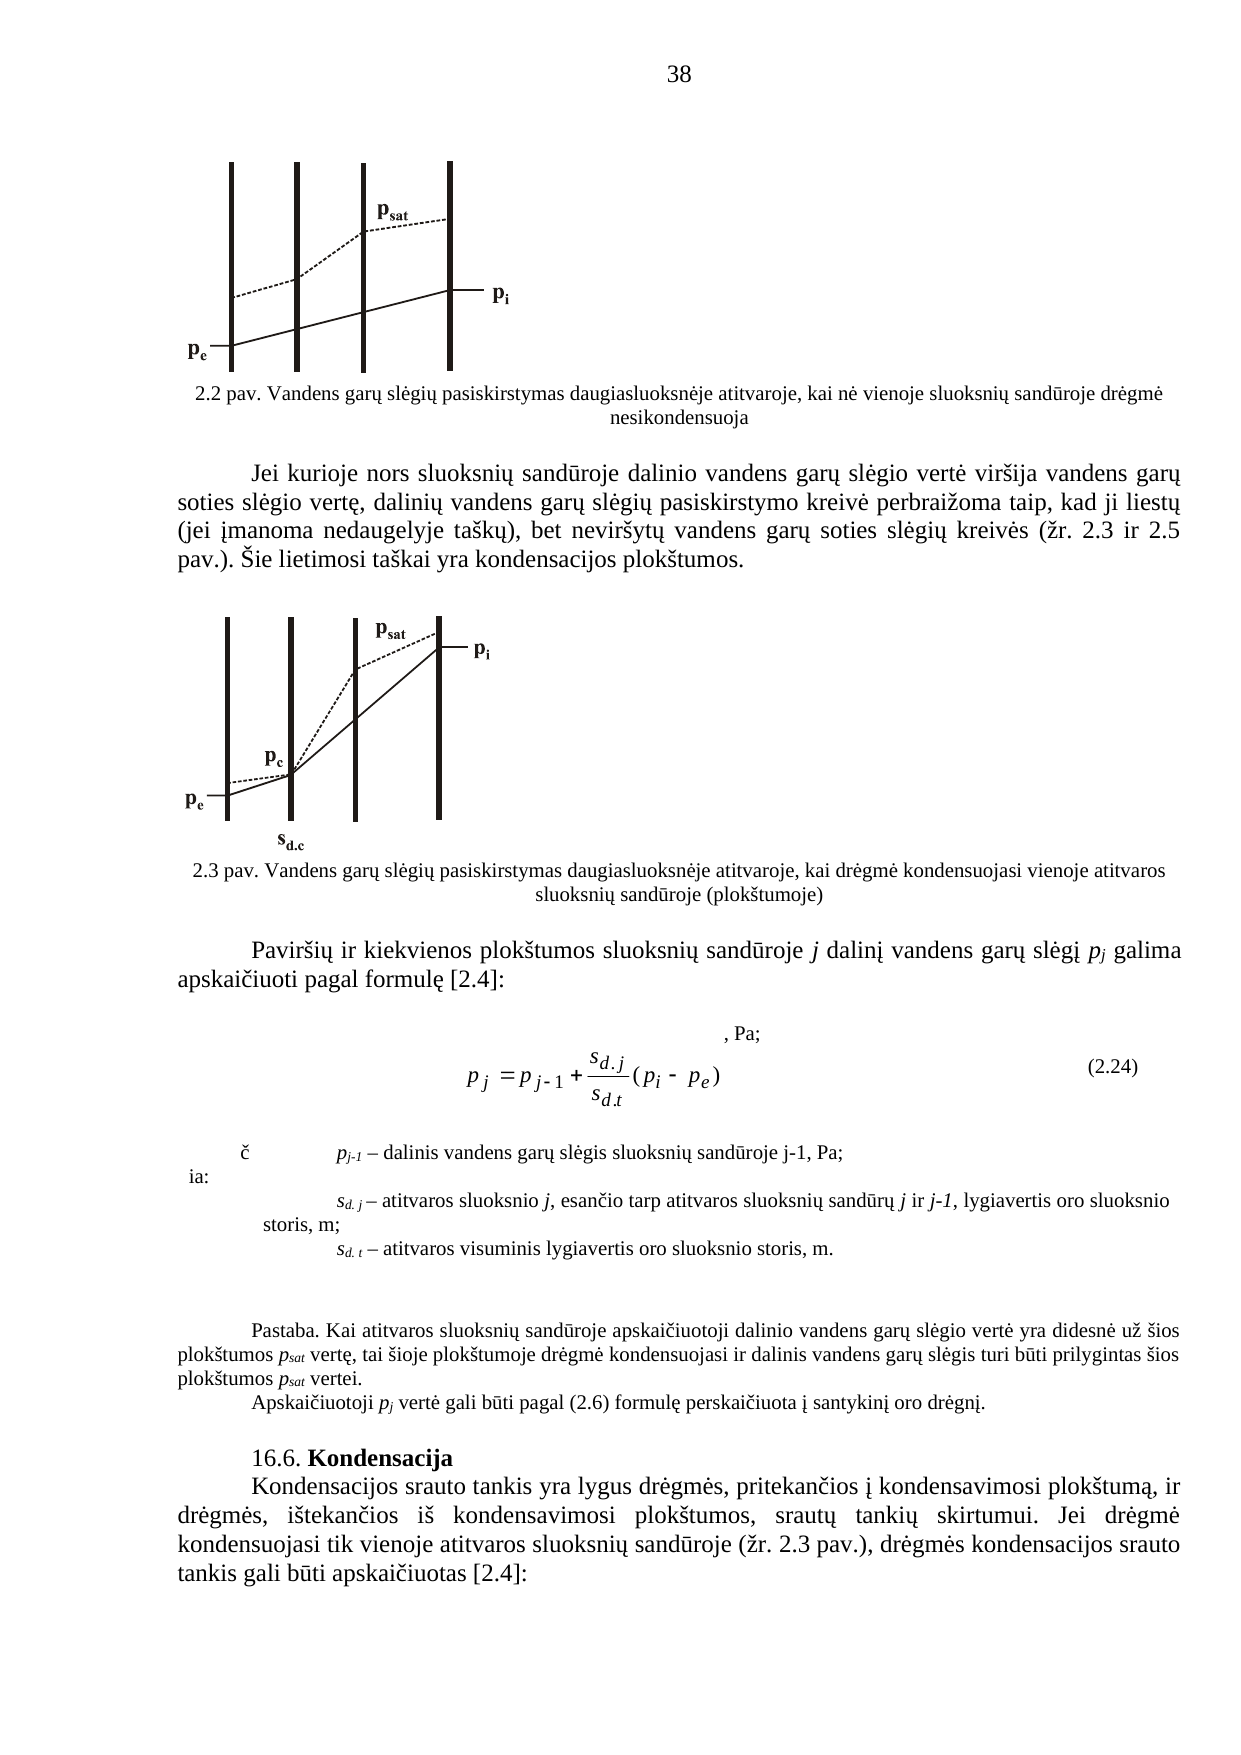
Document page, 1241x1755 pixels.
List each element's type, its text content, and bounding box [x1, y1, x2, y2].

text 16.6. Kondensacija [177, 1443, 1181, 1471]
table_cell sd. t – atitvaros visuminis lygiavertis oro sluoksnio storis, m. [252, 1236, 1181, 1260]
table_header čia: [177, 1140, 252, 1188]
text Jei kurioje nors sluoksnių sandūroje dalinio vandens garų slėgio vertė viršija vandens garų soties slėgio vertę, dalinių vandens garų slėgių pasiskirstymo kreivė perbraižoma taip, kad ji liestų (jei įmanoma nedaugelyje taškų), bet neviršytų vandens garų soties slėgių kreivės (žr. 2.3 ir 2.5 pav.). Šie lietimosi taškai yra kondensacijos plokštumos. [177, 458, 1181, 573]
text Kondensacijos srauto tankis yra lygus drėgmės, pritekančios į kondensavimosi plokštumą, ir drėgmės, ištekančios iš kondensavimosi plokštumos, srautų tankių skirtumui. Jei drėgmė kondensuojasi tik vienoje atitvaros sluoksnių sandūroje (žr. 2.3 pav.), drėgmės kondensacijos srauto tankis gali būti apskaičiuotas [2.4]: [177, 1471, 1181, 1586]
text Paviršių ir kiekvienos plokštumos sluoksnių sandūroje j dalinį vandens garų slėgį pj galima apskaičiuoti pagal formulę [2.4]: [177, 935, 1181, 992]
text 2.2 pav. Vandens garų slėgių pasiskirstymas daugiasluoksnėje atitvaroje, kai nė vienoje sluoksnių sandūroje drėgmė nesikondensuoja [177, 381, 1181, 429]
text 2.3 pav. Vandens garų slėgių pasiskirstymas daugiasluoksnėje atitvaroje, kai drėgmė kondensuojasi vienoje atitvaros sluoksnių sandūroje (plokštumoje) [177, 858, 1181, 906]
text Pastaba. Kai atitvaros sluoksnių sandūroje apskaičiuotoji dalinio vandens garų slėgio vertė yra didesnė už šios plokštumos psat vertę, tai šioje plokštumoje drėgmė kondensuojasi ir dalinis vandens garų slėgis turi būti prilygintas šios plokštumos psat vertei. [177, 1318, 1181, 1390]
table_header pj-1 – dalinis vandens garų slėgis sluoksnių sandūroje j-1, Pa; [252, 1140, 1181, 1188]
table_header (2.24) [1045, 1021, 1181, 1111]
table_cell [177, 1236, 252, 1260]
table_header , Pa; [177, 1021, 1044, 1111]
table_cell sd. j – atitvaros sluoksnio j, esančio tarp atitvaros sluoksnių sandūrų j ir j-1, lygiavertis oro sluoksnio storis, m; [252, 1188, 1181, 1236]
text Apskaičiuotoji pj vertė gali būti pagal (2.6) formulę perskaičiuota į santykinį oro drėgnį. [177, 1390, 1181, 1414]
table_cell [177, 1188, 252, 1236]
